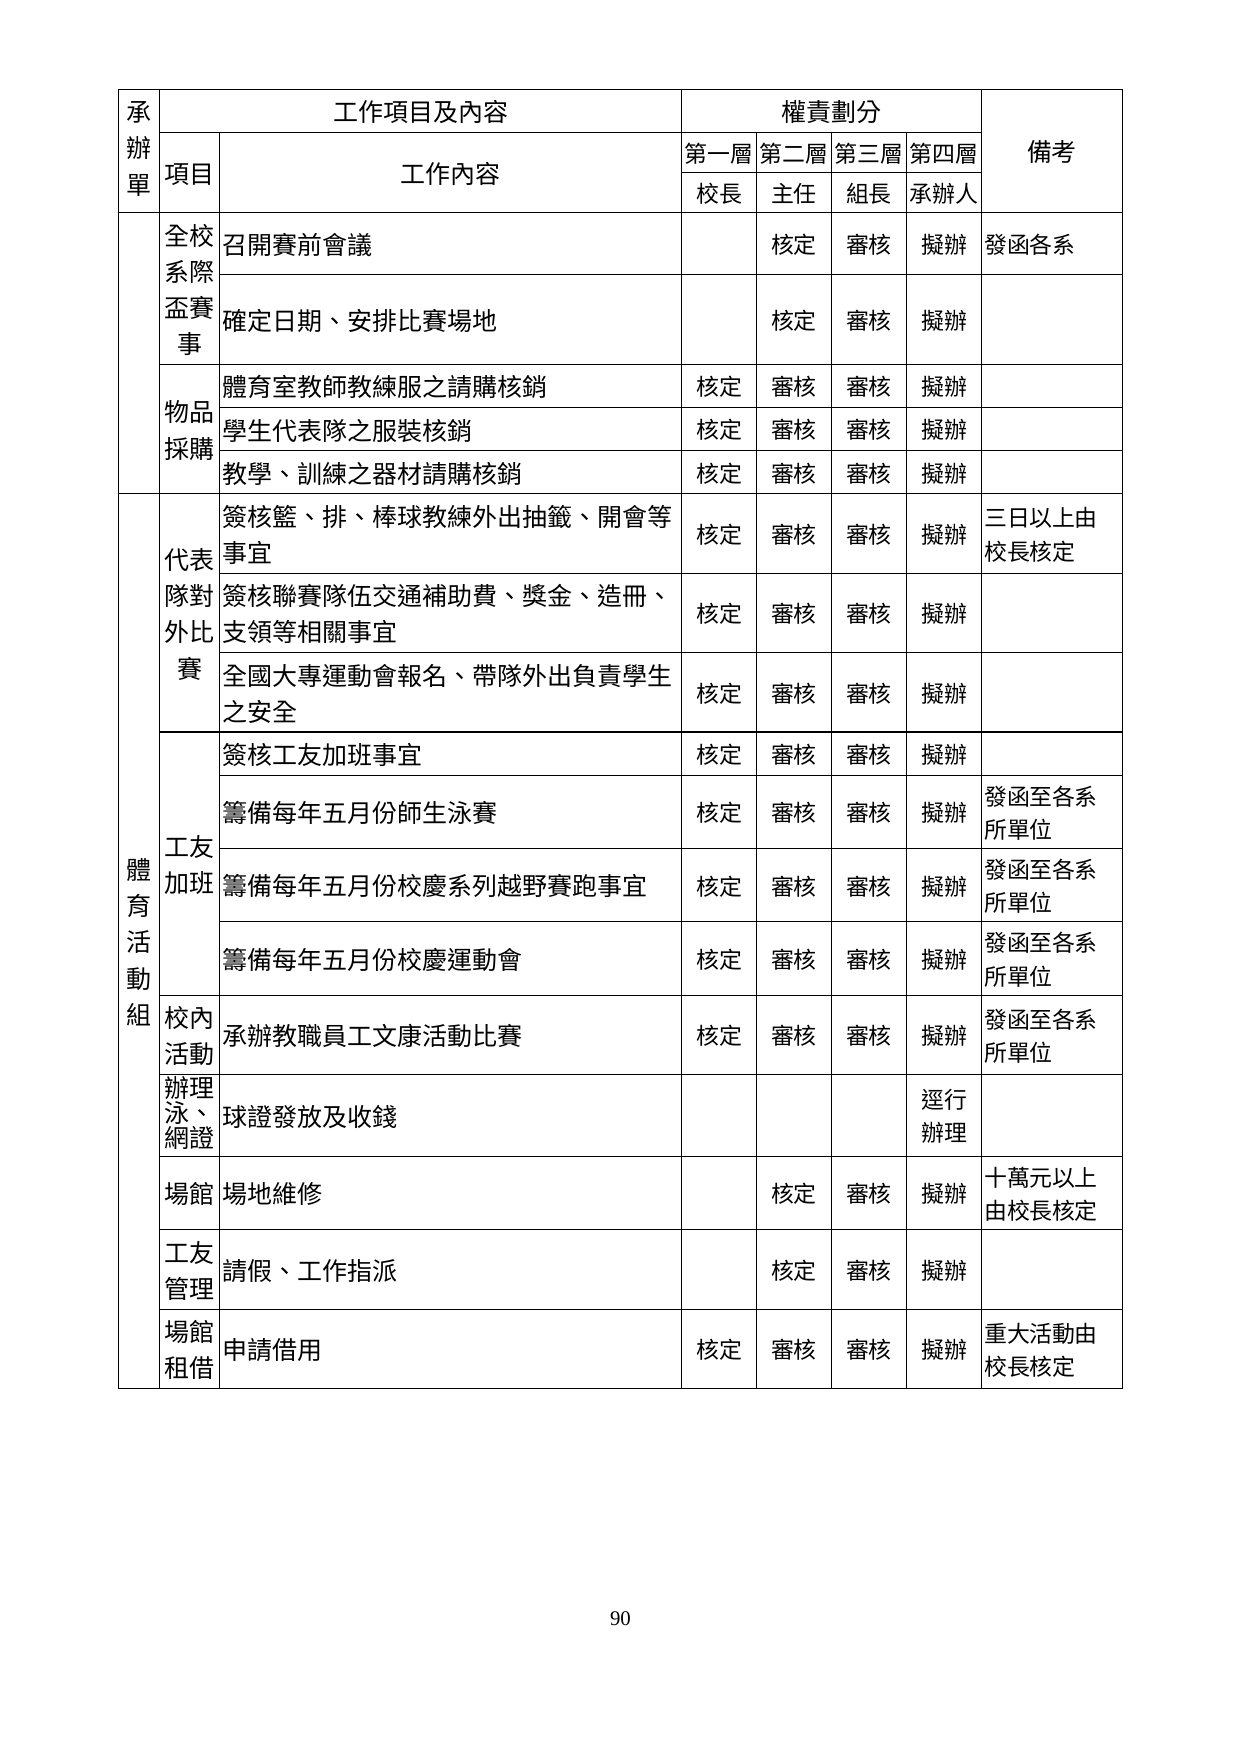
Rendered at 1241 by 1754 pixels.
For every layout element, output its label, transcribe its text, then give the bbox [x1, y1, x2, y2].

table_cell 體育活動組 [119, 213, 159, 493]
table_cell 簽核籃、排、棒球教練外出抽籤、開會等事宜 [220, 494, 681, 573]
table_cell 審核 [757, 451, 831, 493]
table_cell 辦理泳、網證 [160, 1075, 219, 1156]
table_cell 審核 [832, 365, 906, 407]
table_cell 審核 [832, 494, 906, 573]
table_cell 場地維修 [220, 1157, 681, 1229]
table_cell 核定 [682, 776, 756, 848]
table_cell 擬辦 [907, 922, 981, 994]
table_cell 體育活動組 [119, 494, 159, 1388]
table_header 權責劃分 [682, 90, 981, 132]
table_cell 核定 [682, 365, 756, 407]
table_cell [982, 451, 1122, 493]
table_cell 擬辦 [907, 408, 981, 450]
table_cell 發函至各系所單位 [982, 922, 1122, 994]
table_cell 工友管理 [160, 1230, 219, 1308]
table_cell 全校系際盃賽事 [160, 213, 219, 364]
table_cell 第三層 [832, 133, 906, 172]
table_cell 審核 [757, 733, 831, 774]
table_cell 核定 [757, 213, 831, 274]
table_cell [832, 1075, 906, 1156]
table_cell 審核 [832, 776, 906, 848]
table_cell 核定 [682, 1310, 756, 1388]
table_cell 物品採購 [160, 365, 219, 493]
table_cell 發函至各系所單位 [982, 849, 1122, 921]
table_cell 審核 [832, 574, 906, 652]
table_cell 擬辦 [907, 653, 981, 731]
table_cell 核定 [757, 275, 831, 364]
table_cell 審核 [832, 1310, 906, 1388]
table_cell 審核 [757, 365, 831, 407]
table_cell 擬辦 [907, 574, 981, 652]
table_cell 核定 [682, 922, 756, 994]
table_cell 教學、訓練之器材請購核銷 [220, 451, 681, 493]
table_cell [682, 213, 756, 274]
table_cell 審核 [832, 733, 906, 774]
table_cell 審核 [757, 1310, 831, 1388]
table_cell 校長 [682, 173, 756, 212]
table_cell 承辦人 [907, 173, 981, 212]
table_cell 擬辦 [907, 996, 981, 1074]
table_cell 承辦教職員工文康活動比賽 [220, 996, 681, 1074]
table_header 工作項目及內容 [160, 90, 681, 132]
table_cell 審核 [757, 574, 831, 652]
table_cell 發函至各系所單位 [982, 996, 1122, 1074]
table_cell 擬辦 [907, 733, 981, 774]
table_cell 核定 [682, 996, 756, 1074]
table_cell 球證發放及收錢 [220, 1075, 681, 1156]
table_header 承辦單位 [119, 90, 159, 212]
table_cell 工作內容 [220, 133, 681, 212]
table_cell 請假、工作指派 [220, 1230, 681, 1308]
table_cell 審核 [757, 996, 831, 1074]
table_cell 核定 [682, 733, 756, 774]
table_cell 核定 [682, 451, 756, 493]
table_cell 審核 [757, 922, 831, 994]
table_cell 核定 [757, 1230, 831, 1308]
table_cell 審核 [832, 451, 906, 493]
table_cell 全國大專運動會報名、帶隊外出負責學生之安全 [220, 653, 681, 731]
table_cell 組長 [832, 173, 906, 212]
table_cell 逕行 辦理 [907, 1075, 981, 1156]
table_cell 審核 [832, 408, 906, 450]
table_cell [982, 733, 1122, 774]
table_cell 三日以上由校長核定 [982, 494, 1122, 573]
table_cell [682, 1230, 756, 1308]
table_cell 場館租借 [160, 1310, 219, 1388]
table_cell 代表隊對外比賽 [160, 494, 219, 731]
table_cell 審核 [757, 776, 831, 848]
table_cell [982, 408, 1122, 450]
table_cell 發函各系 [982, 213, 1122, 274]
table_cell [982, 275, 1122, 364]
table_cell 第四層 [907, 133, 981, 172]
table_cell [682, 1075, 756, 1156]
table_cell 核定 [682, 574, 756, 652]
table_cell 發函至各系所單位 [982, 776, 1122, 848]
table_cell 審核 [832, 275, 906, 364]
table_cell 場館 [160, 1157, 219, 1229]
table_cell 擬辦 [907, 849, 981, 921]
table_cell [982, 1230, 1122, 1308]
table_cell 擬辦 [907, 213, 981, 274]
table_cell [982, 1075, 1122, 1156]
table_cell 申請借用 [220, 1310, 681, 1388]
table_cell 擬辦 [907, 365, 981, 407]
table_cell 項目 [160, 133, 219, 212]
table_cell 核定 [682, 408, 756, 450]
table_cell 擬辦 [907, 1310, 981, 1388]
table_cell 確定日期、安排比賽場地 [220, 275, 681, 364]
table_cell [982, 574, 1122, 652]
table_cell 簽核工友加班事宜 [220, 733, 681, 774]
table_cell 審核 [832, 996, 906, 1074]
table_cell 核定 [682, 653, 756, 731]
table_cell 籌備每年五月份校慶運動會 [220, 922, 681, 994]
table_cell 體育室教師教練服之請購核銷 [220, 365, 681, 407]
table_cell 核定 [682, 494, 756, 573]
table_cell 擬辦 [907, 451, 981, 493]
table_cell 審核 [757, 494, 831, 573]
table_cell 擬辦 [907, 1230, 981, 1308]
table_cell 審核 [832, 922, 906, 994]
table_cell 籌備每年五月份師生泳賽 [220, 776, 681, 848]
table_cell 工友加班 [160, 733, 219, 994]
table_cell 十萬元以上由校長核定 [982, 1157, 1122, 1229]
table_cell [982, 365, 1122, 407]
table_cell 審核 [832, 1157, 906, 1229]
table_cell 籌備每年五月份校慶系列越野賽跑事宜 [220, 849, 681, 921]
table_cell 審核 [832, 1230, 906, 1308]
table_cell 審核 [757, 653, 831, 731]
table_cell [757, 1075, 831, 1156]
table_cell 擬辦 [907, 494, 981, 573]
table_cell 簽核聯賽隊伍交通補助費、獎金、造冊、支領等相關事宜 [220, 574, 681, 652]
table_cell 第二層 [757, 133, 831, 172]
table_cell 核定 [757, 1157, 831, 1229]
table_cell 審核 [832, 213, 906, 274]
table_cell 校內活動 [160, 996, 219, 1074]
table_cell 重大活動由校長核定 [982, 1310, 1122, 1388]
table_cell 核定 [682, 849, 756, 921]
table_cell 審核 [832, 653, 906, 731]
table_cell 審核 [757, 408, 831, 450]
table_cell [982, 653, 1122, 731]
table_cell 主任 [757, 173, 831, 212]
table_cell [682, 1157, 756, 1229]
table_header 備考 [982, 90, 1122, 212]
table_cell 學生代表隊之服裝核銷 [220, 408, 681, 450]
table_cell 審核 [757, 849, 831, 921]
table_cell 擬辦 [907, 776, 981, 848]
table_cell 召開賽前會議 [220, 213, 681, 274]
table_cell [682, 275, 756, 364]
table_cell 第一層 [682, 133, 756, 172]
table_cell 擬辦 [907, 275, 981, 364]
table_cell 審核 [832, 849, 906, 921]
table_cell 擬辦 [907, 1157, 981, 1229]
